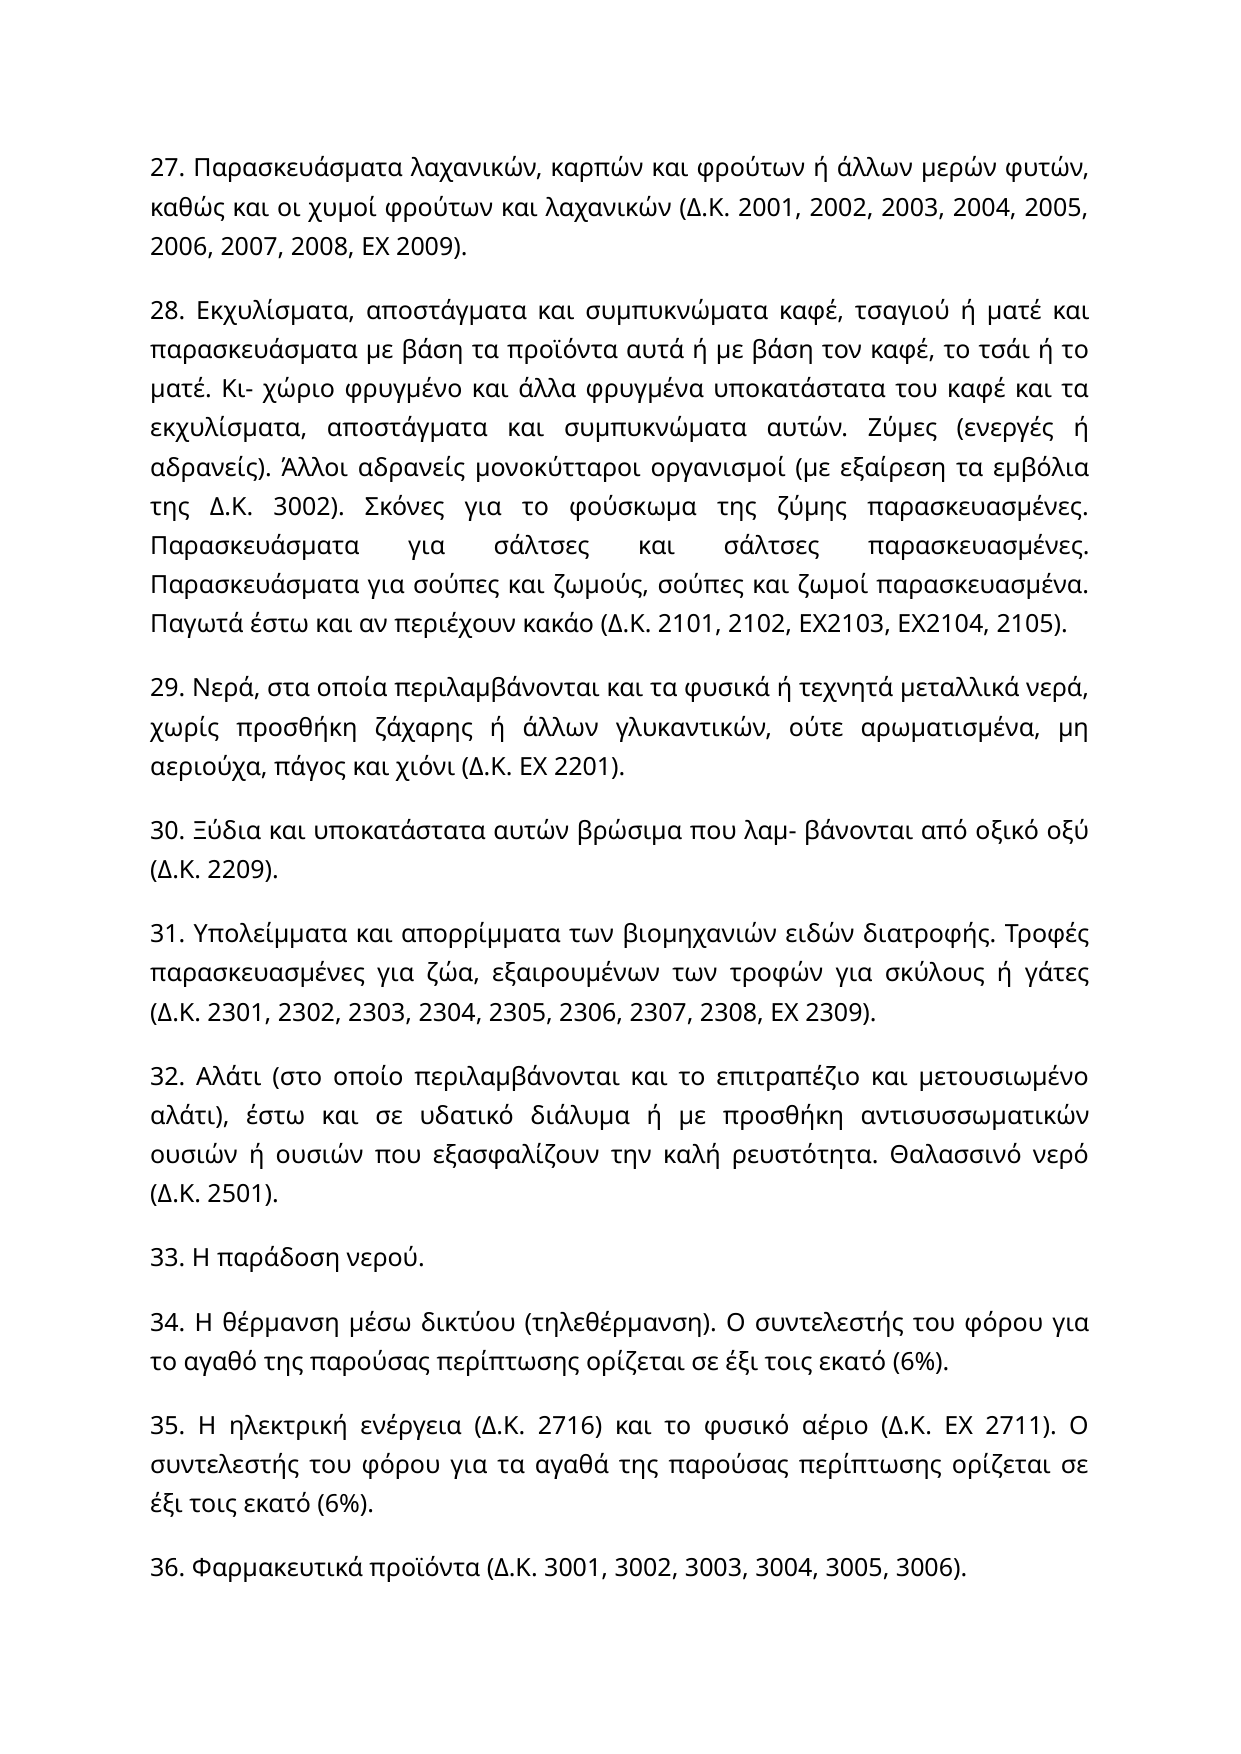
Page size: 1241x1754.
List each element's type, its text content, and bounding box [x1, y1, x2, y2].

text 29. Νερά, στα οποία περιλαμβάνονται και τα φυσικά ή τεχνητά μεταλλικά νερά, χωρίς προσθήκη ζάχαρης ή άλλων γλυκαντικών, ούτε αρωματισμένα, μη αεριούχα, πάγος και χιόνι (Δ.Κ. ΕΧ 2201). [150, 670, 1090, 782]
text 27. Παρασκευάσματα λαχανικών, καρπών και φρούτων ή άλλων μερών φυτών, καθώς και οι χυμοί φρούτων και λαχανικών (Δ.Κ. 2001, 2002, 2003, 2004, 2005, 2006, 2007, 2008, ΕΧ 2009). [150, 150, 1090, 262]
text 31. Υπολείμματα και απορρίμματα των βιομηχανιών ειδών διατροφής. Τροφές παρασκευασμένες για ζώα, εξαιρουμένων των τροφών για σκύλους ή γάτες (Δ.Κ. 2301, 2302, 2303, 2304, 2305, 2306, 2307, 2308, ΕΧ 2309). [150, 916, 1090, 1028]
text 30. Ξύδια και υποκατάστατα αυτών βρώσιμα που λαμ- βάνονται από οξικό οξύ (Δ.Κ. 2209). [150, 812, 1090, 886]
text 33. Η παράδοση νερού. [150, 1240, 1090, 1274]
text 34. Η θέρμανση μέσω δικτύου (τηλεθέρμανση). Ο συντελεστής του φόρου για το αγαθό της παρούσας περίπτωσης ορίζεται σε έξι τοις εκατό (6%). [150, 1304, 1090, 1377]
text 36. Φαρμακευτικά προϊόντα (Δ.Κ. 3001, 3002, 3003, 3004, 3005, 3006). [150, 1550, 1090, 1584]
text 32. Αλάτι (στο οποίο περιλαμβάνονται και το επιτραπέζιο και μετουσιωμένο αλάτι), έστω και σε υδατικό διάλυμα ή με προσθήκη αντισυσσωματικών ουσιών ή ουσιών που εξασφαλίζουν την καλή ρευστότητα. Θαλασσινό νερό (Δ.Κ. 2501). [150, 1058, 1090, 1210]
text 28. Εκχυλίσματα, αποστάγματα και συμπυκνώματα καφέ, τσαγιού ή ματέ και παρασκευάσματα με βάση τα προϊόντα αυτά ή με βάση τον καφέ, το τσάι ή το ματέ. Κι- χώριο φρυγμένο και άλλα φρυγμένα υποκατάστατα του καφέ και τα εκχυλίσματα, αποστάγματα και συμπυκνώματα αυτών. Ζύμες (ενεργές ή αδρανείς). Άλλοι αδρανείς μονοκύτταροι οργανισμοί (με εξαίρεση τα εμβόλια της Δ.Κ. 3002). Σκόνες για το φούσκωμα της ζύμης παρασκευασμένες. Παρασκευάσματα για σάλτσες και σάλτσες παρασκευασμένες. Παρασκευάσματα για σούπες και ζωμούς, σούπες και ζωμοί παρασκευασμένα. Παγωτά έστω και αν περιέχουν κακάο (Δ.Κ. 2101, 2102, ΕΧ2103, ΕΧ2104, 2105). [150, 292, 1090, 640]
text 35. Η ηλεκτρική ενέργεια (Δ.Κ. 2716) και το φυσικό αέριο (Δ.Κ. ΕΧ 2711). Ο συντελεστής του φόρου για τα αγαθά της παρούσας περίπτωσης ορίζεται σε έξι τοις εκατό (6%). [150, 1407, 1090, 1520]
